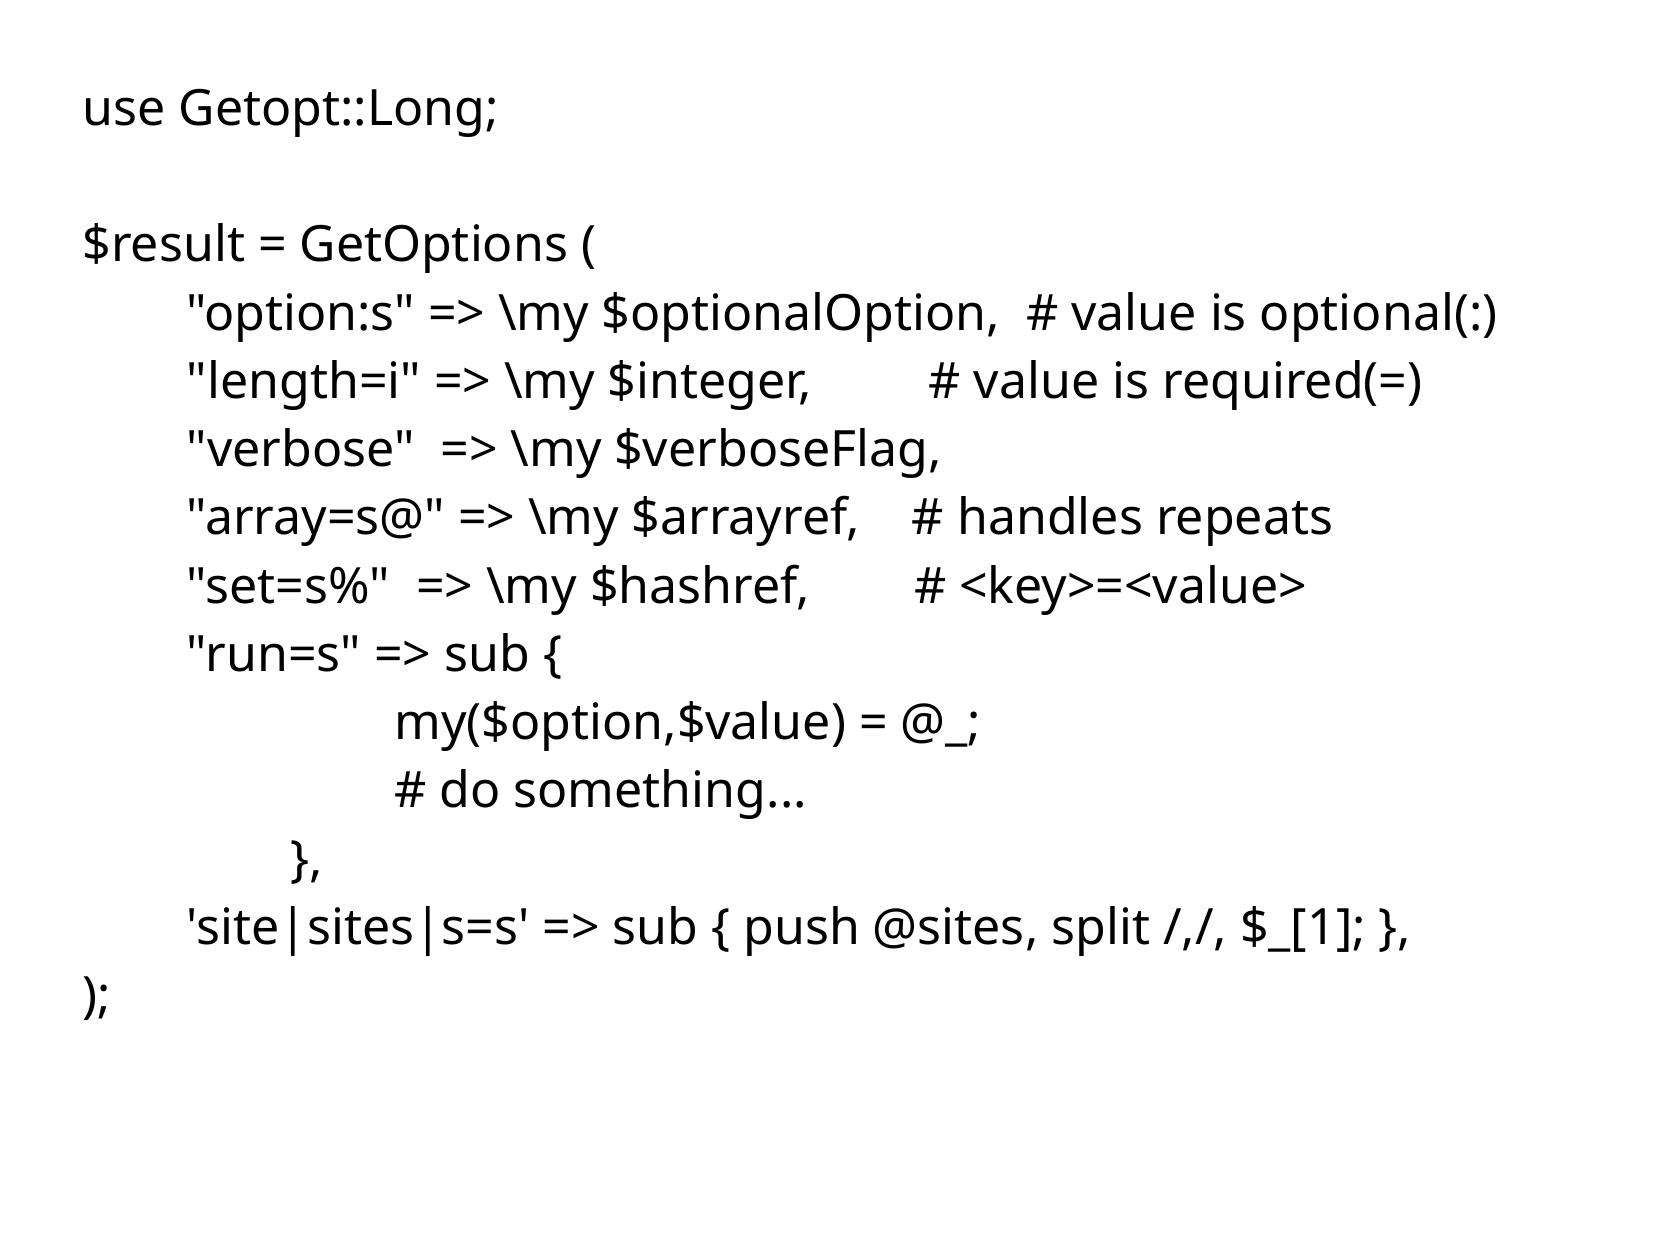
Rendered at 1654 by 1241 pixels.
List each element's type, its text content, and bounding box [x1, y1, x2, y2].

subtitle use Getopt::Long; $result = GetOptions ( "option:s" => \my $optionalOption, # value is optional(:) "length=i" => \my $integer, # value is required(=) "verbose" => \my $verboseFlag, "array=s@" => \my $arrayref, # handles repeats "set=s%" => \my $hashref, # <key>=<value> "run=s" => sub { my($option,$value) = @_; # do something... }, 'site|sites|s=s' => sub { push @sites, split /,/, $_[1]; }, ); [82, 49, 1571, 1051]
